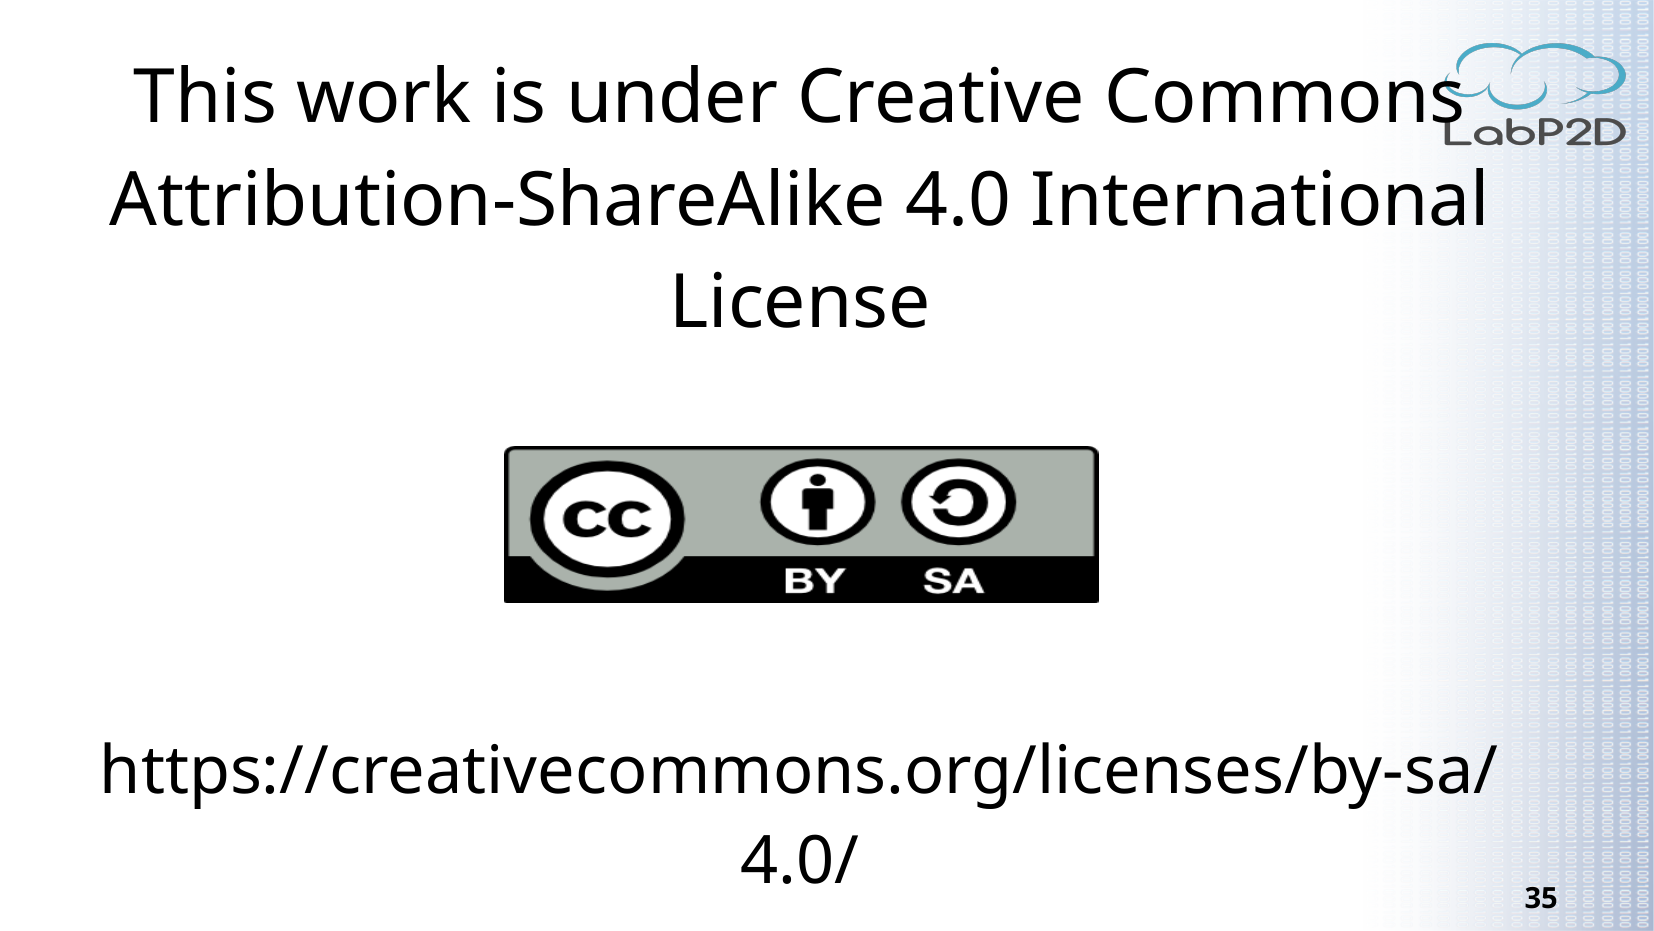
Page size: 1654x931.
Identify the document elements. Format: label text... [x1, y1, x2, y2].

picture [1360, 1, 1654, 930]
picture [1360, 87, 1371, 117]
list This work is under Creative Commons Attribution-ShareAlike 4.0 International License https://creativecommons.org/licenses/by-sa/4.0/ [64, 131, 1536, 815]
picture [504, 446, 1099, 603]
